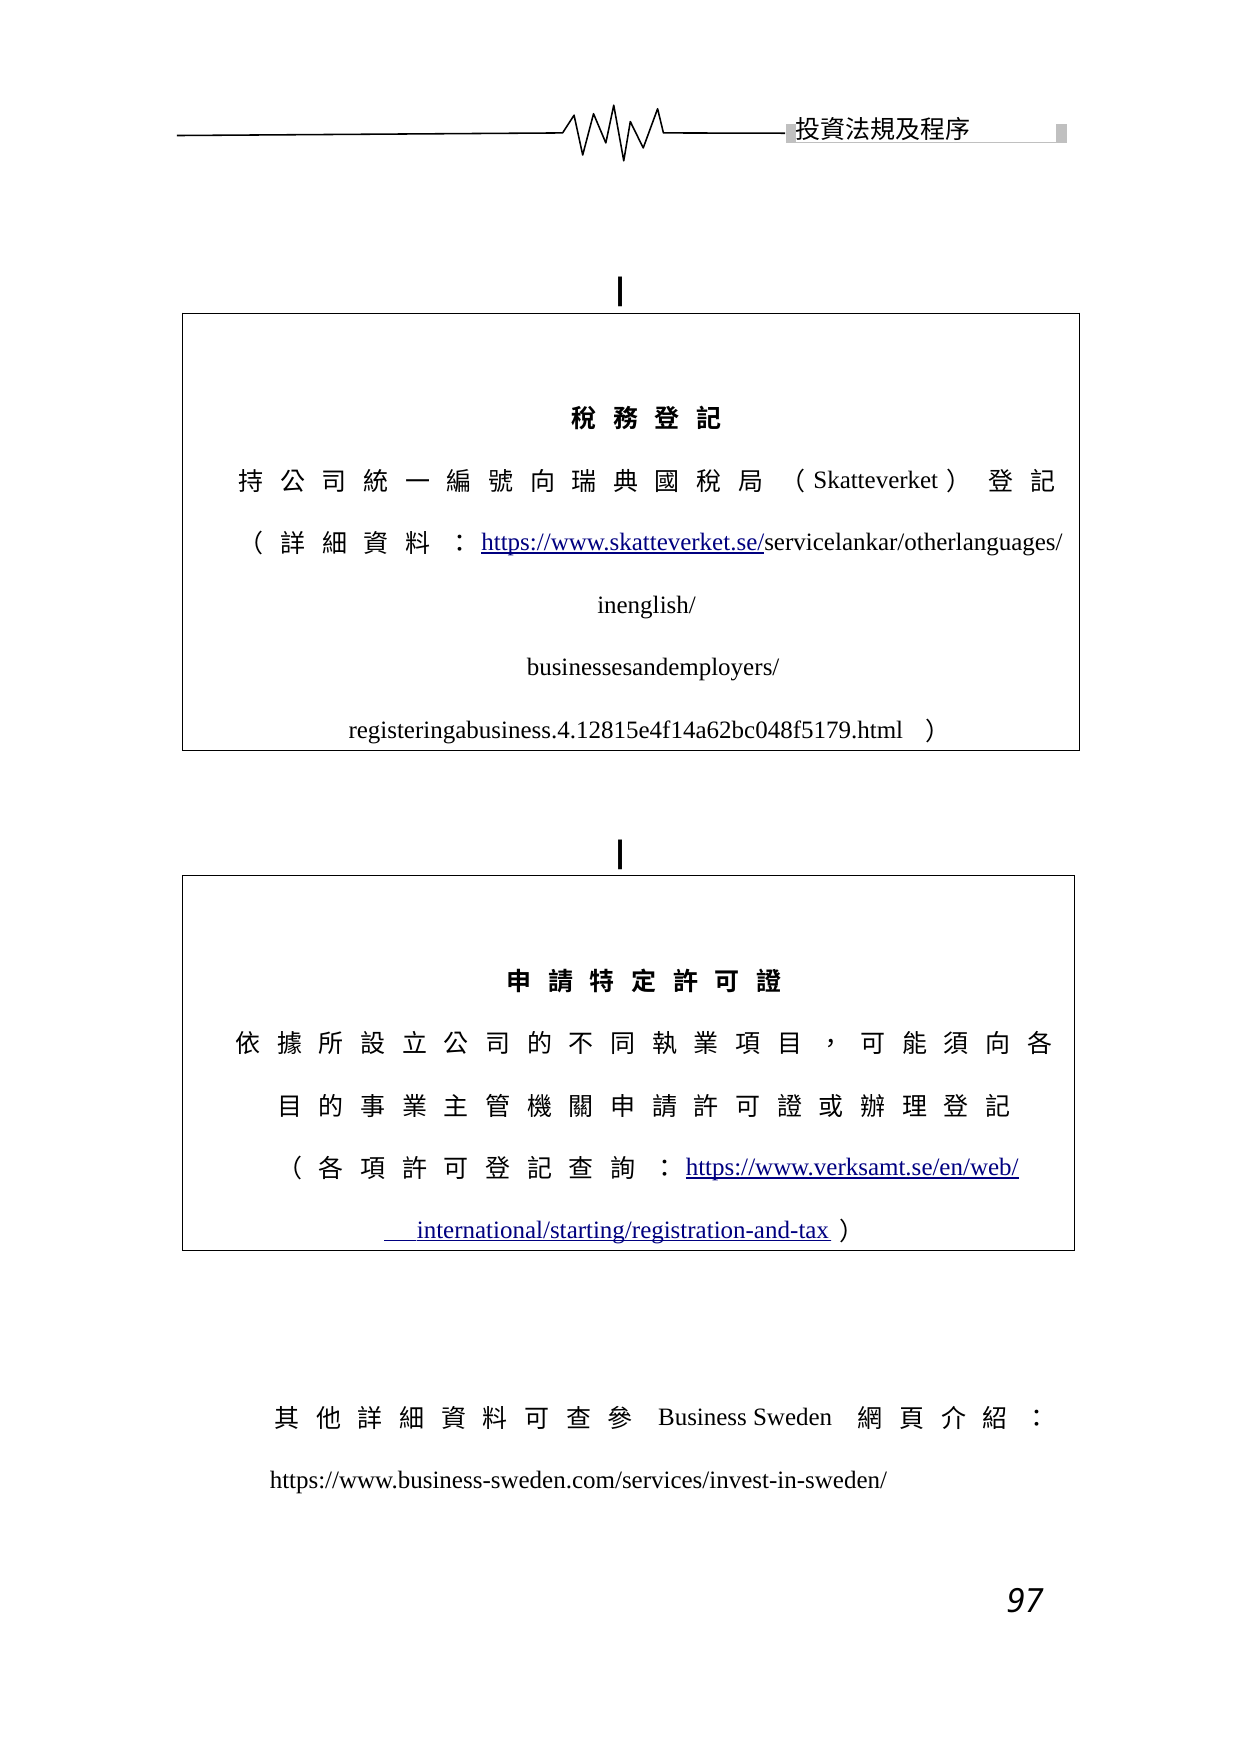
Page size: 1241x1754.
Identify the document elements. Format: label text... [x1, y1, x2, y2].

text ┃ [183, 813, 1058, 875]
text 其他詳細資料可查參Business Sweden網頁介紹： [188, 1375, 1058, 1438]
table_header 申請特定許可證 依據所設立公司的不同執業項目，可能須向各目的事業主管機關申請許可證或辦理登記 （各項許可登記查詢：https://www.verksamt.se/en/web/international/starting/registration-and-tax） [183, 876, 1074, 1250]
text ┃ [183, 250, 1058, 313]
table_header 稅務登記 持公司統一編號向瑞典國稅局（Skatteverket）登記 （詳細資料：https://www.skatteverket.se/servicelankar/otherlanguages/inenglish/ businessesandemployers/registeringabusiness.4.12815e4f14a62bc048f5179.html） [183, 314, 1079, 750]
text https://www.business-sweden.com/services/invest-in-sweden/ [188, 1438, 1058, 1500]
